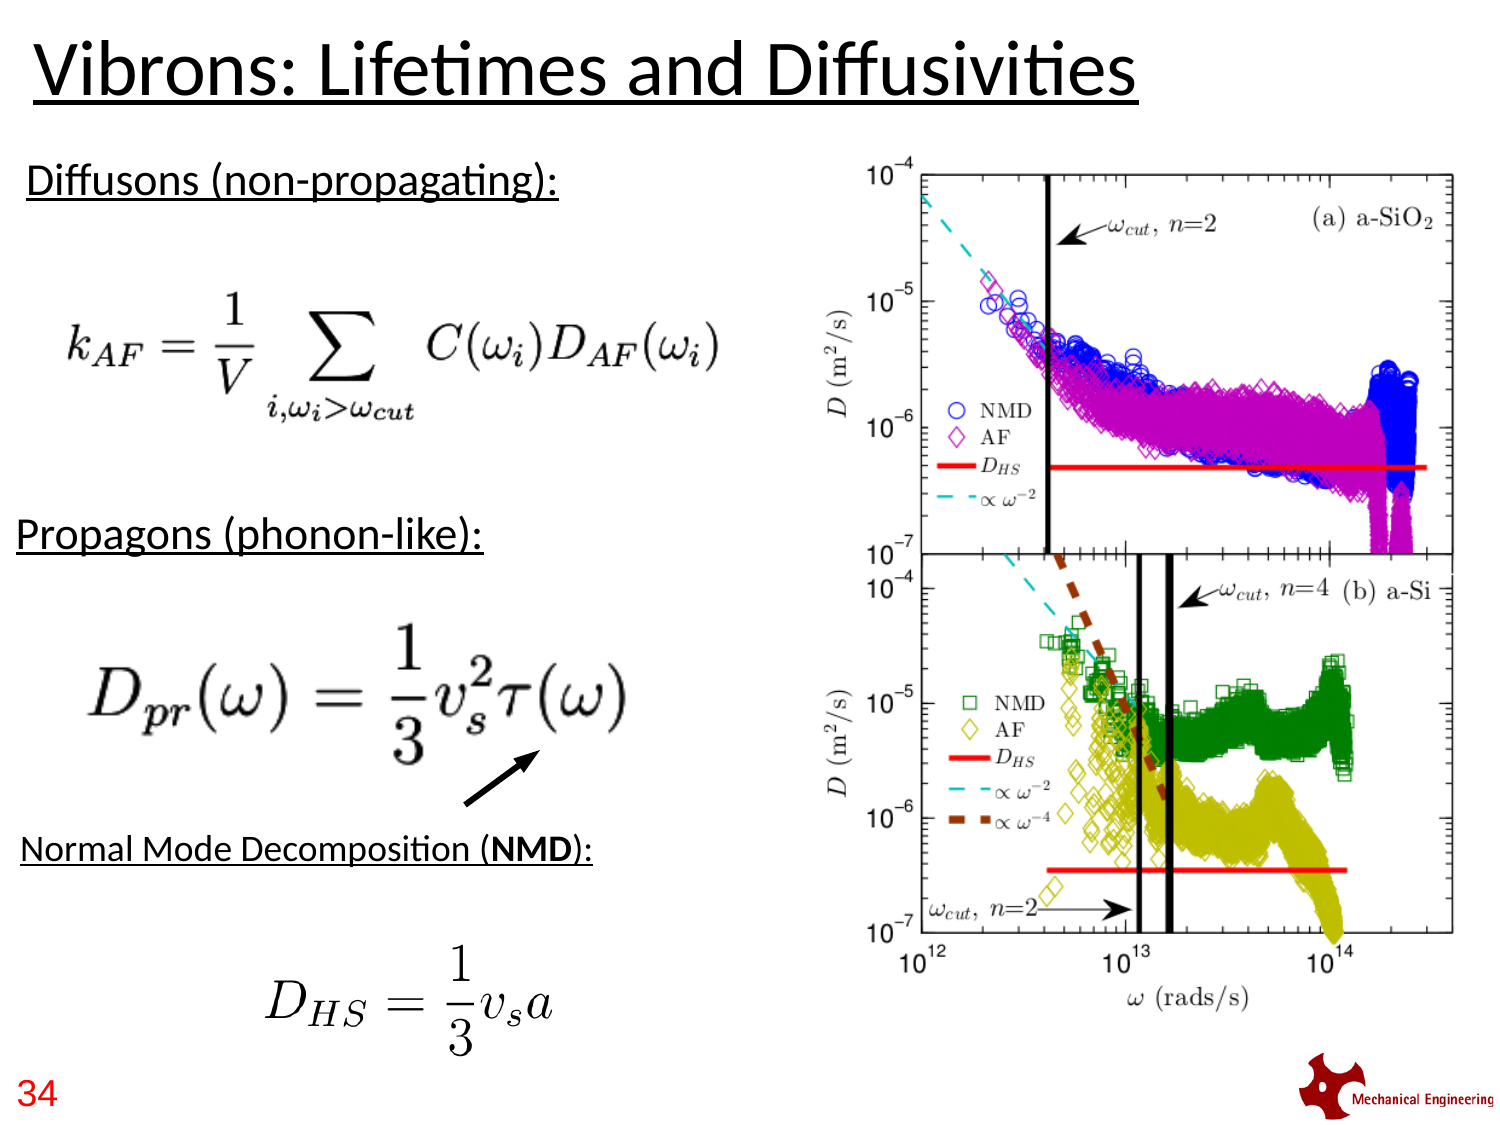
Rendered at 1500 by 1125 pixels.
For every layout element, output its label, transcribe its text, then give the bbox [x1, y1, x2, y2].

picture [255, 923, 556, 1074]
text_box Diffusons (non-propagating): [0, 153, 738, 222]
picture [812, 153, 1488, 1027]
picture [1298, 1053, 1494, 1120]
picture [45, 279, 721, 440]
title Vibrons: Lifetimes and Diffusivities [18, 24, 1500, 127]
text_box Normal Mode Decomposition (NMD): [0, 825, 766, 936]
picture [75, 610, 630, 805]
text_box Propagons (phonon-like): [0, 507, 641, 576]
